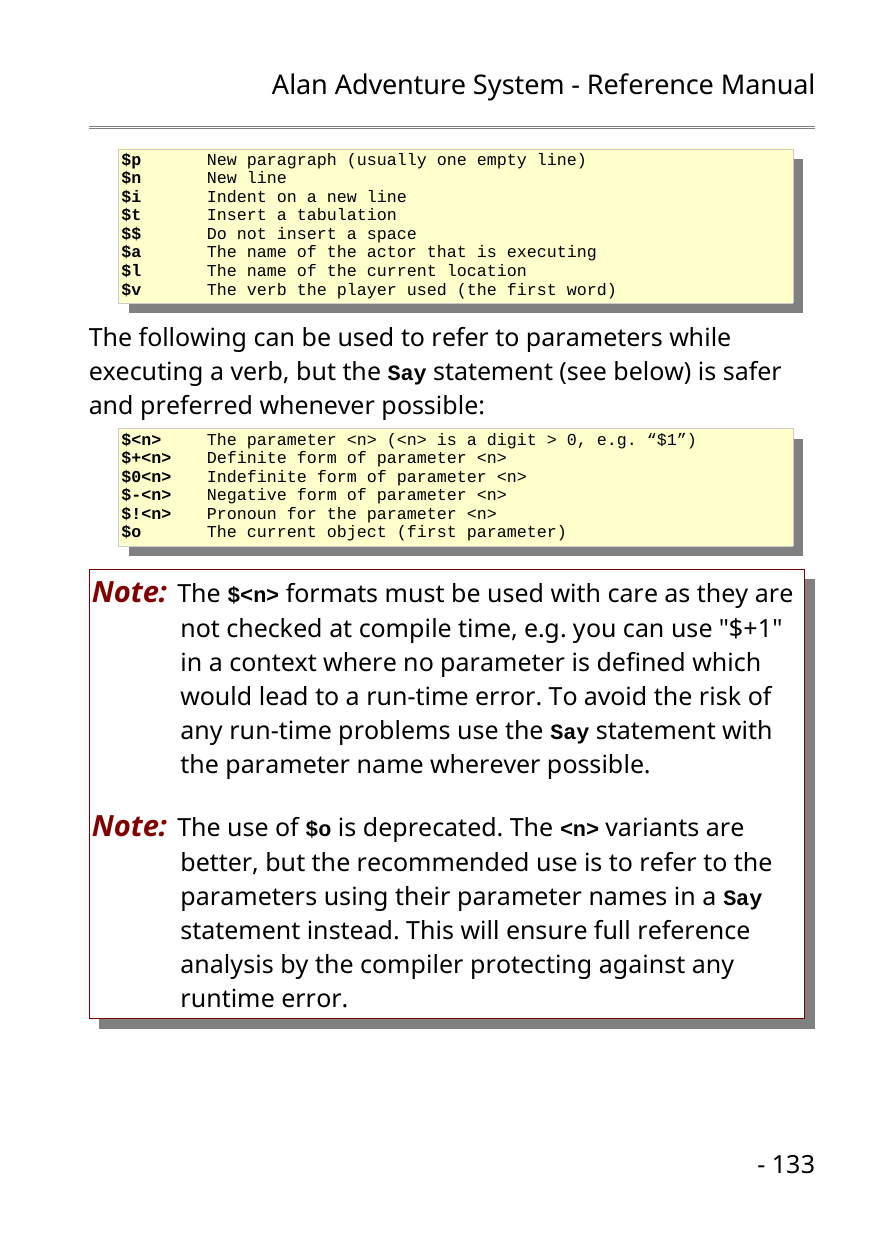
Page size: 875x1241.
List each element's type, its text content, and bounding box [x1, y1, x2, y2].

text $n New line [119, 167, 793, 186]
list The $<n> formats must be used with care as they are not checked at compile time, e.g. you can use "$+1" in a context where no parameter is defined which would lead to a run-time error. To avoid the risk of any run-time problems use the Say statement with the parameter name wherever possible. [90, 570, 804, 781]
text $i Indent on a new line [119, 186, 793, 204]
text The following can be used to refer to parameters while executing a verb, but the Say statement (see below) is safer and preferred whenever possible: [88, 320, 815, 422]
text $0<n> Indefinite form of parameter <n> [119, 465, 793, 484]
text $v The verb the player used (the first word) [119, 278, 793, 303]
text $a The name of the actor that is executing [119, 241, 793, 260]
list The use of $o is deprecated. The <n> variants are better, but the recommended use is to refer to the parameters using their parameter names in a Say statement instead. This will ensure full reference analysis by the compiler protecting against any runtime error. [90, 803, 804, 1018]
text $+<n> Definite form of parameter <n> [119, 447, 793, 465]
text $p New paragraph (usually one empty line) [119, 150, 793, 167]
text $<n> The parameter <n> (<n> is a digit > 0, e.g. “$1”) [119, 429, 793, 447]
text $l The name of the current location [119, 260, 793, 278]
text $o The current object (first parameter) [119, 521, 793, 546]
text $-<n> Negative form of parameter <n> [119, 484, 793, 502]
text $!<n> Pronoun for the parameter <n> [119, 502, 793, 521]
text $t Insert a tabulation [119, 204, 793, 223]
text $$ Do not insert a space [119, 223, 793, 241]
